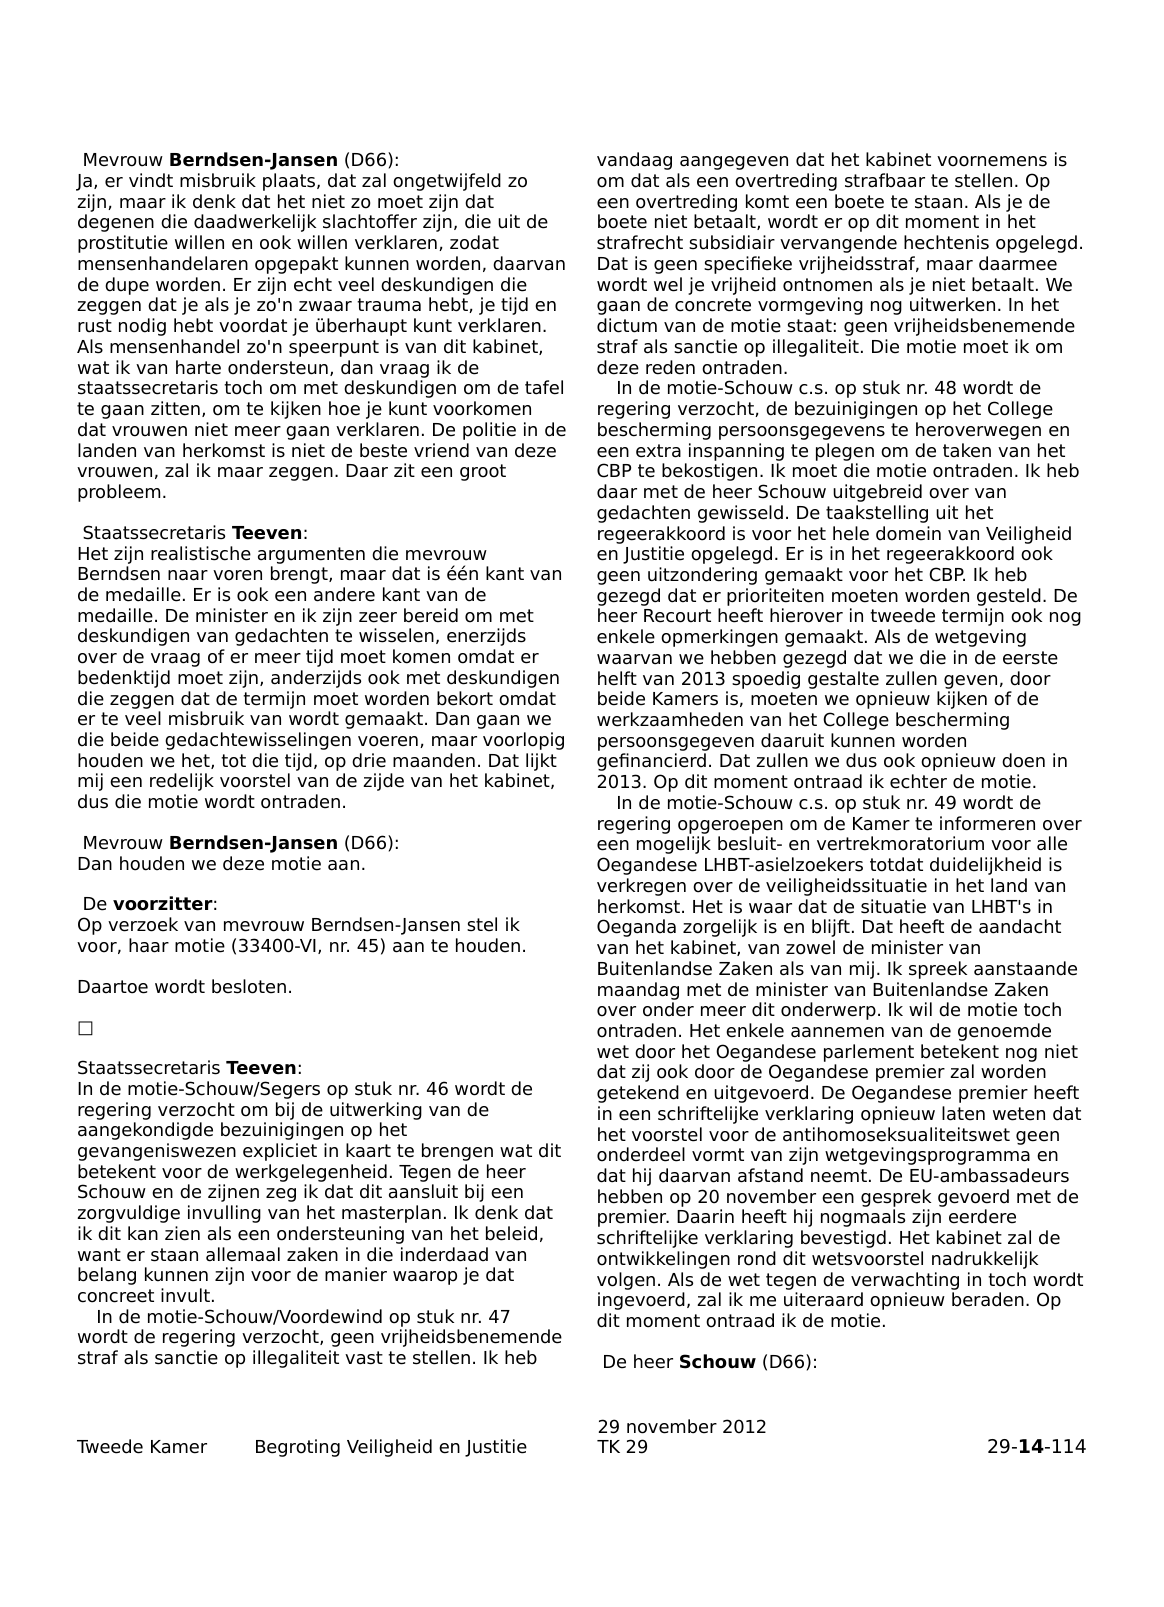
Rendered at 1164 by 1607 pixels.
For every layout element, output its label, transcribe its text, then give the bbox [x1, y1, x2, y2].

text In de motie-Schouw/Voordewind op stuk nr. 47 wordt de regering verzocht, geen vrijheidsbenemende straf als sanctie op illegaliteit vast te stellen. Ik heb [77, 1307, 567, 1369]
text Daartoe wordt besloten. [77, 976, 567, 997]
text □ [77, 1017, 567, 1038]
text Dan houden we deze motie aan. [77, 853, 567, 874]
text Op verzoek van mevrouw Berndsen-Jansen stel ik voor, haar motie (33400-VI, nr. 45) aan te houden. [77, 915, 567, 956]
text De voorzitter: [77, 894, 567, 915]
text In de motie-Schouw c.s. op stuk nr. 48 wordt de regering verzocht, de bezuinigingen op het College bescherming persoonsgegevens te heroverwegen en een extra inspanning te plegen om de taken van het CBP te bekostigen. Ik moet die motie ontraden. Ik heb daar met de heer Schouw uitgebreid over van gedachten gewisseld. De taakstelling uit het regeerakkoord is voor het hele domein van Veiligheid en Justitie opgelegd. Er is in het regeerakkoord ook geen uitzondering gemaakt voor het CBP. Ik heb gezegd dat er prioriteiten moeten worden gesteld. De heer Recourt heeft hierover in tweede termijn ook nog enkele opmerkingen gemaakt. Als de wetgeving waarvan we hebben gezegd dat we die in de eerste helft van 2013 spoedig gestalte zullen geven, door beide Kamers is, moeten we opnieuw kijken of de werkzaamheden van het College bescherming persoonsgegeven daaruit kunnen worden gefinancierd. Dat zullen we dus ook opnieuw doen in 2013. Op dit moment ontraad ik echter de motie. [596, 378, 1087, 793]
text In de motie-Schouw c.s. op stuk nr. 49 wordt de regering opgeroepen om de Kamer te informeren over een mogelijk besluit- en vertrekmoratorium voor alle Oegandese LHBT-asielzoekers totdat duidelijkheid is verkregen over de veiligheidssituatie in het land van herkomst. Het is waar dat de situatie van LHBT's in Oeganda zorgelijk is en blijft. Dat heeft de aandacht van het kabinet, van zowel de minister van Buitenlandse Zaken als van mij. Ik spreek aanstaande maandag met de minister van Buitenlandse Zaken over onder meer dit onderwerp. Ik wil de motie toch ontraden. Het enkele aannemen van de genoemde wet door het Oegandese parlement betekent nog niet dat zij ook door de Oegandese premier zal worden getekend en uitgevoerd. De Oegandese premier heeft in een schriftelijke verklaring opnieuw laten weten dat het voorstel voor de antihomoseksualiteitswet geen onderdeel vormt van zijn wetgevingsprogramma en dat hij daarvan afstand neemt. De EU-ambassadeurs hebben op 20 november een gesprek gevoerd met de premier. Daarin heeft hij nogmaals zijn eerdere schriftelijke verklaring bevestigd. Het kabinet zal de ontwikkelingen rond dit wetsvoorstel nadrukkelijk volgen. Als de wet tegen de verwachting in toch wordt ingevoerd, zal ik me uiteraard opnieuw beraden. Op dit moment ontraad ik de motie. [596, 793, 1087, 1332]
text Ja, er vindt misbruik plaats, dat zal ongetwijfeld zo zijn, maar ik denk dat het niet zo moet zijn dat degenen die daadwerkelijk slachtoffer zijn, die uit de prostitutie willen en ook willen verklaren, zodat mensenhandelaren opgepakt kunnen worden, daarvan de dupe worden. Er zijn echt veel deskundigen die zeggen dat je als je zo'n zwaar trauma hebt, je tijd en rust nodig hebt voordat je überhaupt kunt verklaren. Als mensenhandel zo'n speerpunt is van dit kabinet, wat ik van harte ondersteun, dan vraag ik de staatssecretaris toch om met deskundigen om de tafel te gaan zitten, om te kijken hoe je kunt voorkomen dat vrouwen niet meer gaan verklaren. De politie in de landen van herkomst is niet de beste vriend van deze vrouwen, zal ik maar zeggen. Daar zit een groot probleem. [77, 171, 567, 503]
text Het zijn realistische argumenten die mevrouw Berndsen naar voren brengt, maar dat is één kant van de medaille. Er is ook een andere kant van de medaille. De minister en ik zijn zeer bereid om met deskundigen van gedachten te wisselen, enerzijds over de vraag of er meer tijd moet komen omdat er bedenktijd moet zijn, anderzijds ook met deskundigen die zeggen dat de termijn moet worden bekort omdat er te veel misbruik van wordt gemaakt. Dan gaan we die beide gedachtewisselingen voeren, maar voorlopig houden we het, tot die tijd, op drie maanden. Dat lijkt mij een redelijk voorstel van de zijde van het kabinet, dus die motie wordt ontraden. [77, 543, 567, 813]
text De heer Schouw (D66): [596, 1352, 1087, 1372]
text Staatssecretaris Teeven: [77, 523, 567, 543]
text vandaag aangegeven dat het kabinet voornemens is om dat als een overtreding strafbaar te stellen. Op een overtreding komt een boete te staan. Als je de boete niet betaalt, wordt er op dit moment in het strafrecht subsidiair vervangende hechtenis opgelegd. Dat is geen specifieke vrijheidsstraf, maar daarmee wordt wel je vrijheid ontnomen als je niet betaalt. We gaan de concrete vormgeving nog uitwerken. In het dictum van de motie staat: geen vrijheidsbenemende straf als sanctie op illegaliteit. Die motie moet ik om deze reden ontraden. [596, 150, 1087, 378]
text Staatssecretaris Teeven: [77, 1058, 567, 1079]
text In de motie-Schouw/Segers op stuk nr. 46 wordt de regering verzocht om bij de uitwerking van de aangekondigde bezuinigingen op het gevangeniswezen expliciet in kaart te brengen wat dit betekent voor de werkgelegenheid. Tegen de heer Schouw en de zijnen zeg ik dat dit aansluit bij een zorgvuldige invulling van het masterplan. Ik denk dat ik dit kan zien als een ondersteuning van het beleid, want er staan allemaal zaken in die inderdaad van belang kunnen zijn voor de manier waarop je dat concreet invult. [77, 1079, 567, 1307]
text Mevrouw Berndsen-Jansen (D66): [77, 150, 567, 171]
text Mevrouw Berndsen-Jansen (D66): [77, 833, 567, 853]
